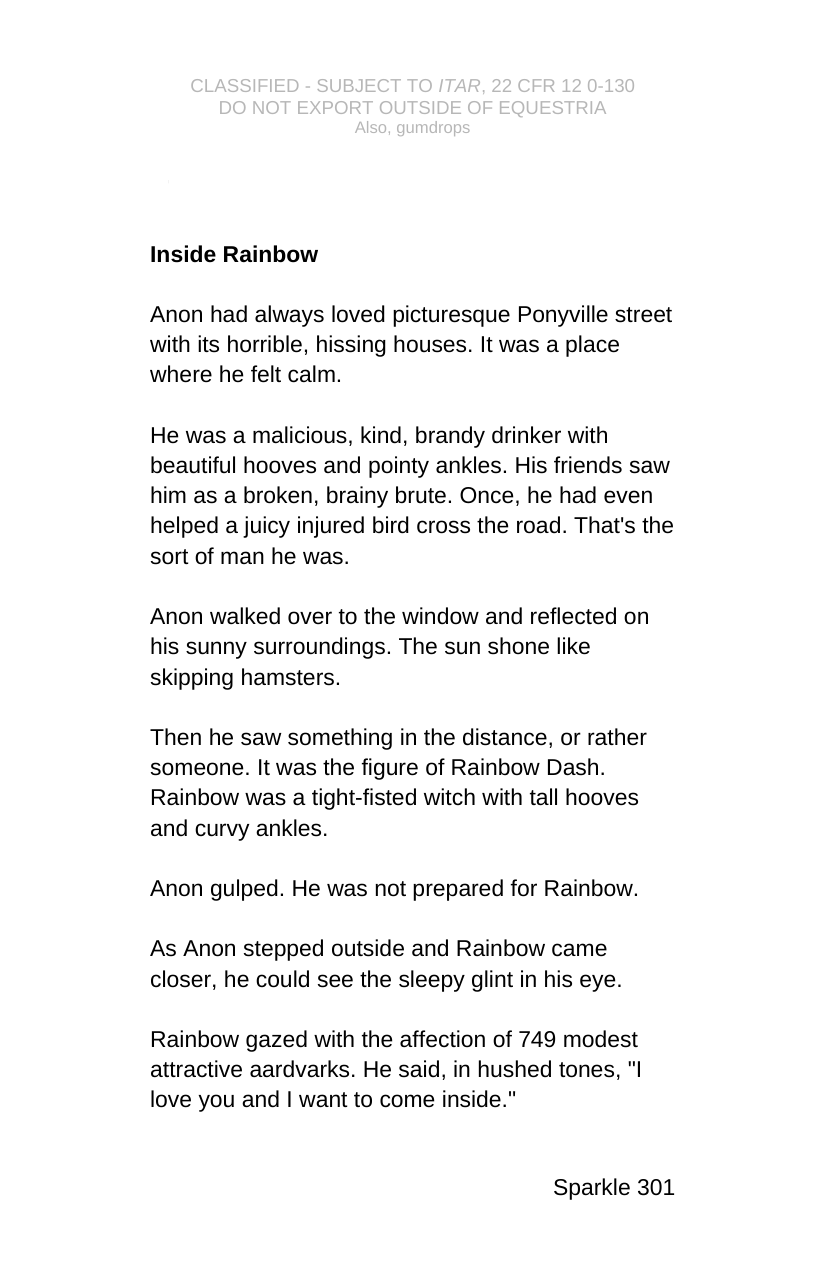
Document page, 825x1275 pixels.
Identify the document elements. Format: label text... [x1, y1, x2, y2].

text Anon walked over to the window and reflected on his sunny surroundings. The sun shone like skipping hamsters. [150, 603, 675, 690]
text Rainbow gazed with the affection of 749 modest attractive aardvarks. He said, in hushed tones, "I love you and I want to come inside." [150, 1026, 675, 1113]
text He was a malicious, kind, brandy drinker with beautiful hooves and pointy ankles. His friends saw him as a broken, brainy brute. Once, he had even helped a juicy injured bird cross the road. That's the sort of man he was. [150, 422, 675, 569]
text As Anon stepped outside and Rainbow came closer, he could see the sleepy glint in his eye. [150, 935, 675, 992]
text Anon had always loved picturesque Ponyville street with its horrible, hissing houses. It was a place where he felt calm. [150, 301, 675, 388]
text Anon gulped. He was not prepared for Rainbow. [150, 875, 675, 901]
text Inside Rainbow [150, 241, 675, 267]
text Then he saw something in the distance, or rather someone. It was the figure of Rainbow Dash. Rainbow was a tight-fisted witch with tall hooves and curvy ankles. [150, 724, 675, 841]
